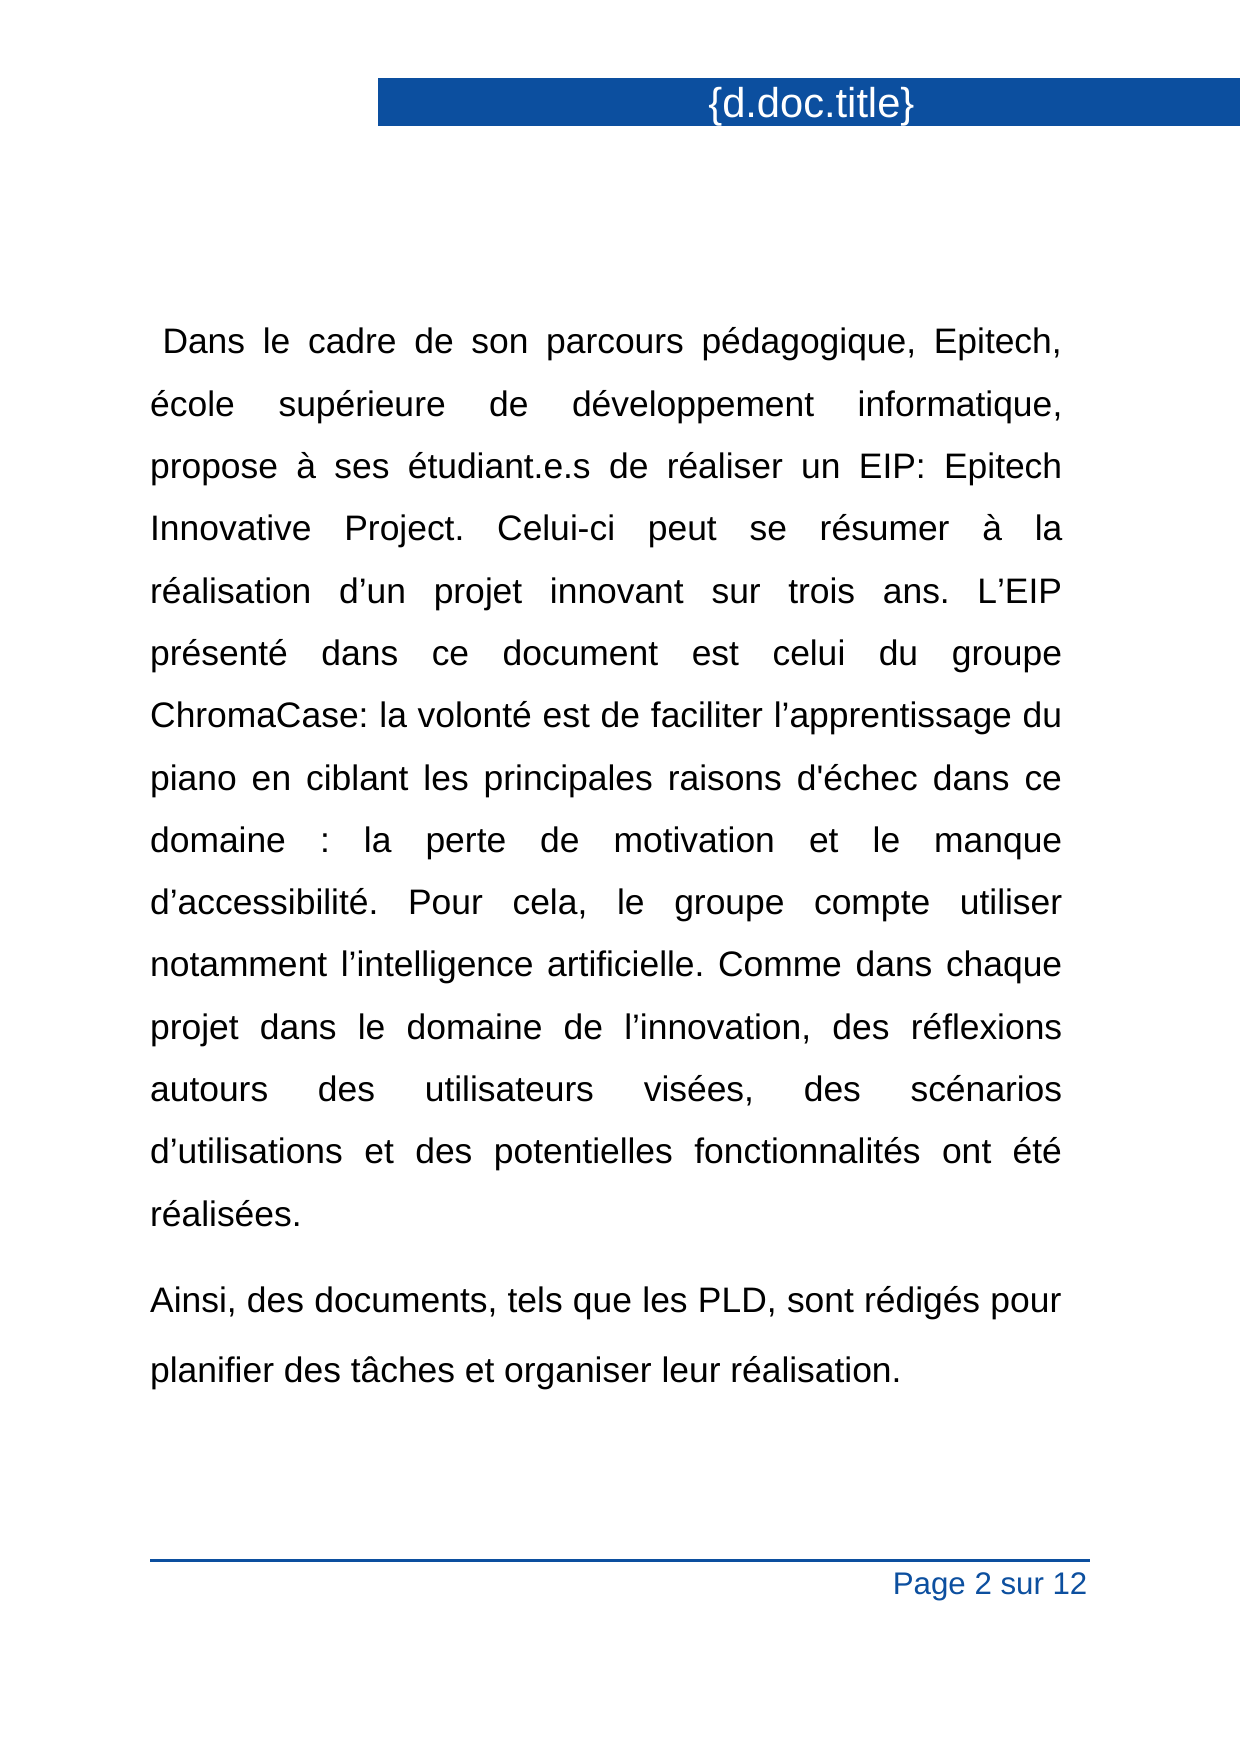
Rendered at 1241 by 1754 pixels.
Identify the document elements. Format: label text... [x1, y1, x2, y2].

text Ainsi, des documents, tels que les PLD, sont rédigés pour planifier des tâches et organiser leur réalisation. [150, 1279, 1063, 1389]
text Dans le cadre de son parcours pédagogique, Epitech, école supérieure de développement informatique, propose à ses étudiant.e.s de réaliser un EIP: Epitech Innovative Project. Celui-ci peut se résumer à la réalisation d’un projet innovant sur trois ans. L’EIP présenté dans ce document est celui du groupe ChromaCase: la volonté est de faciliter l’apprentissage du piano en ciblant les principales raisons d'échec dans ce domaine : la perte de motivation et le manque d’accessibilité. Pour cela, le groupe compte utiliser notamment l’intelligence artificielle. Comme dans chaque projet dans le domaine de l’innovation, des réflexions autours des utilisateurs visées, des scénarios d’utilisations et des potentielles fonctionnalités ont été réalisées. [150, 321, 1063, 1233]
